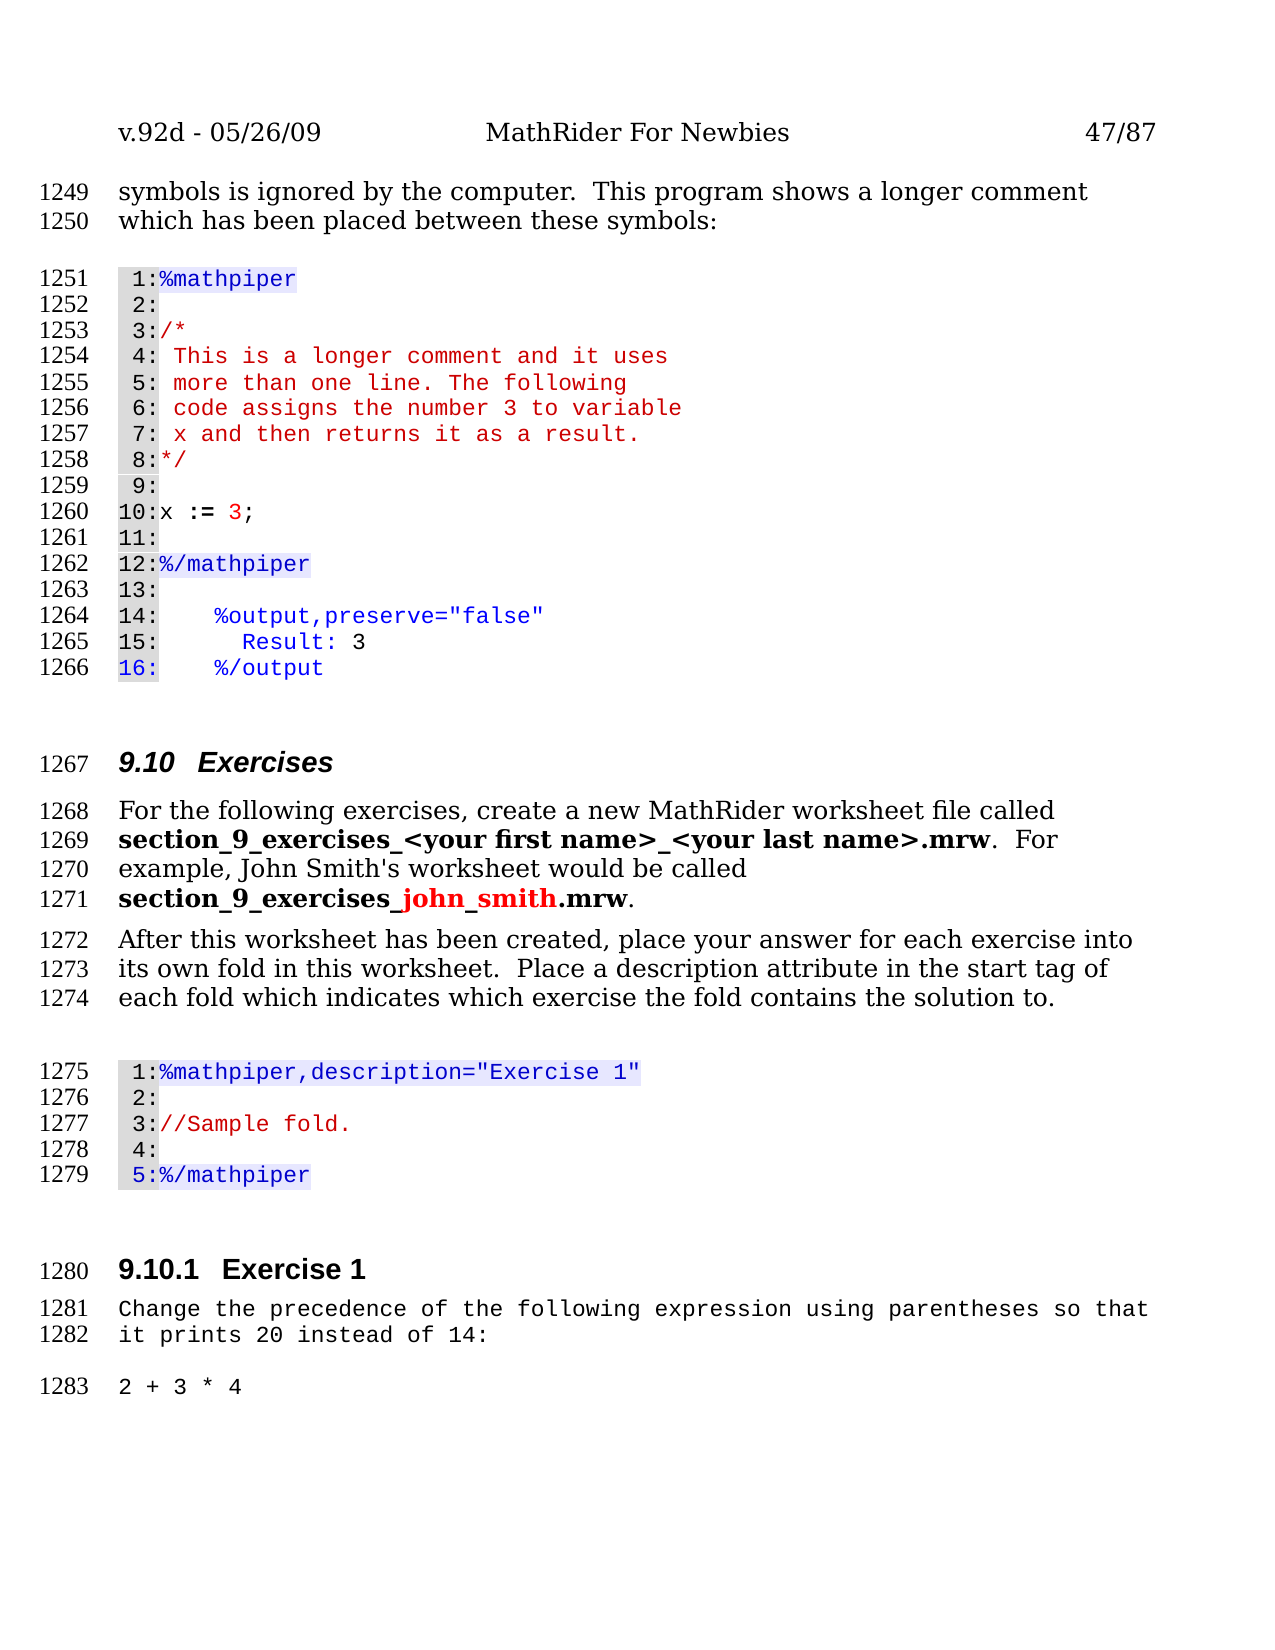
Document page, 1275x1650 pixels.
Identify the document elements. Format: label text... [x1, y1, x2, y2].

text 3:/* [118, 319, 1157, 345]
text Change the precedence of the following expression using parentheses so that it prints 20 instead of 14: [118, 1298, 1157, 1350]
text 6: code assigns the number 3 to variable [118, 397, 1157, 423]
subtitle Exercises [118, 744, 1157, 778]
text 3://Sample fold. [118, 1112, 1157, 1138]
text 11: [118, 526, 1157, 552]
subtitle Exercise 1 [118, 1252, 1157, 1286]
text 4: [118, 1138, 1157, 1164]
text 2: [118, 293, 1157, 319]
text For the following exercises, create a new MathRider worksheet file called section_9_exercises_<your first name>_<your last name>.mrw. For example, John Smith's worksheet would be called section_9_exercises_john_smith.mrw. [118, 796, 1157, 913]
text 9: [118, 474, 1157, 501]
text 1:%mathpiper,description="Exercise 1" [118, 1060, 1157, 1086]
text 14: %output,preserve="false" [118, 604, 1157, 630]
text After this worksheet has been created, place your answer for each exercise into its own fold in this worksheet. Place a description attribute in the start tag of each fold which indicates which exercise the fold contains the solution to. [118, 925, 1157, 1013]
text 2: [118, 1086, 1157, 1112]
text 16: %/output [118, 656, 1157, 682]
text 5: more than one line. The following [118, 371, 1157, 397]
text 13: [118, 578, 1157, 604]
text 10:x := 3; [118, 501, 1157, 526]
text 2 + 3 * 4 [118, 1376, 1157, 1402]
text 8:*/ [118, 449, 1157, 474]
text 7: x and then returns it as a result. [118, 423, 1157, 449]
text 1:%mathpiper [118, 267, 1157, 293]
text 12:%/mathpiper [118, 552, 1157, 578]
text 15: Result: 3 [118, 630, 1157, 656]
text 5:%/mathpiper [118, 1164, 1157, 1190]
text 4: This is a longer comment and it uses [118, 345, 1157, 371]
text symbols is ignored by the computer. This program shows a longer comment which has been placed between these symbols: [118, 177, 1157, 235]
